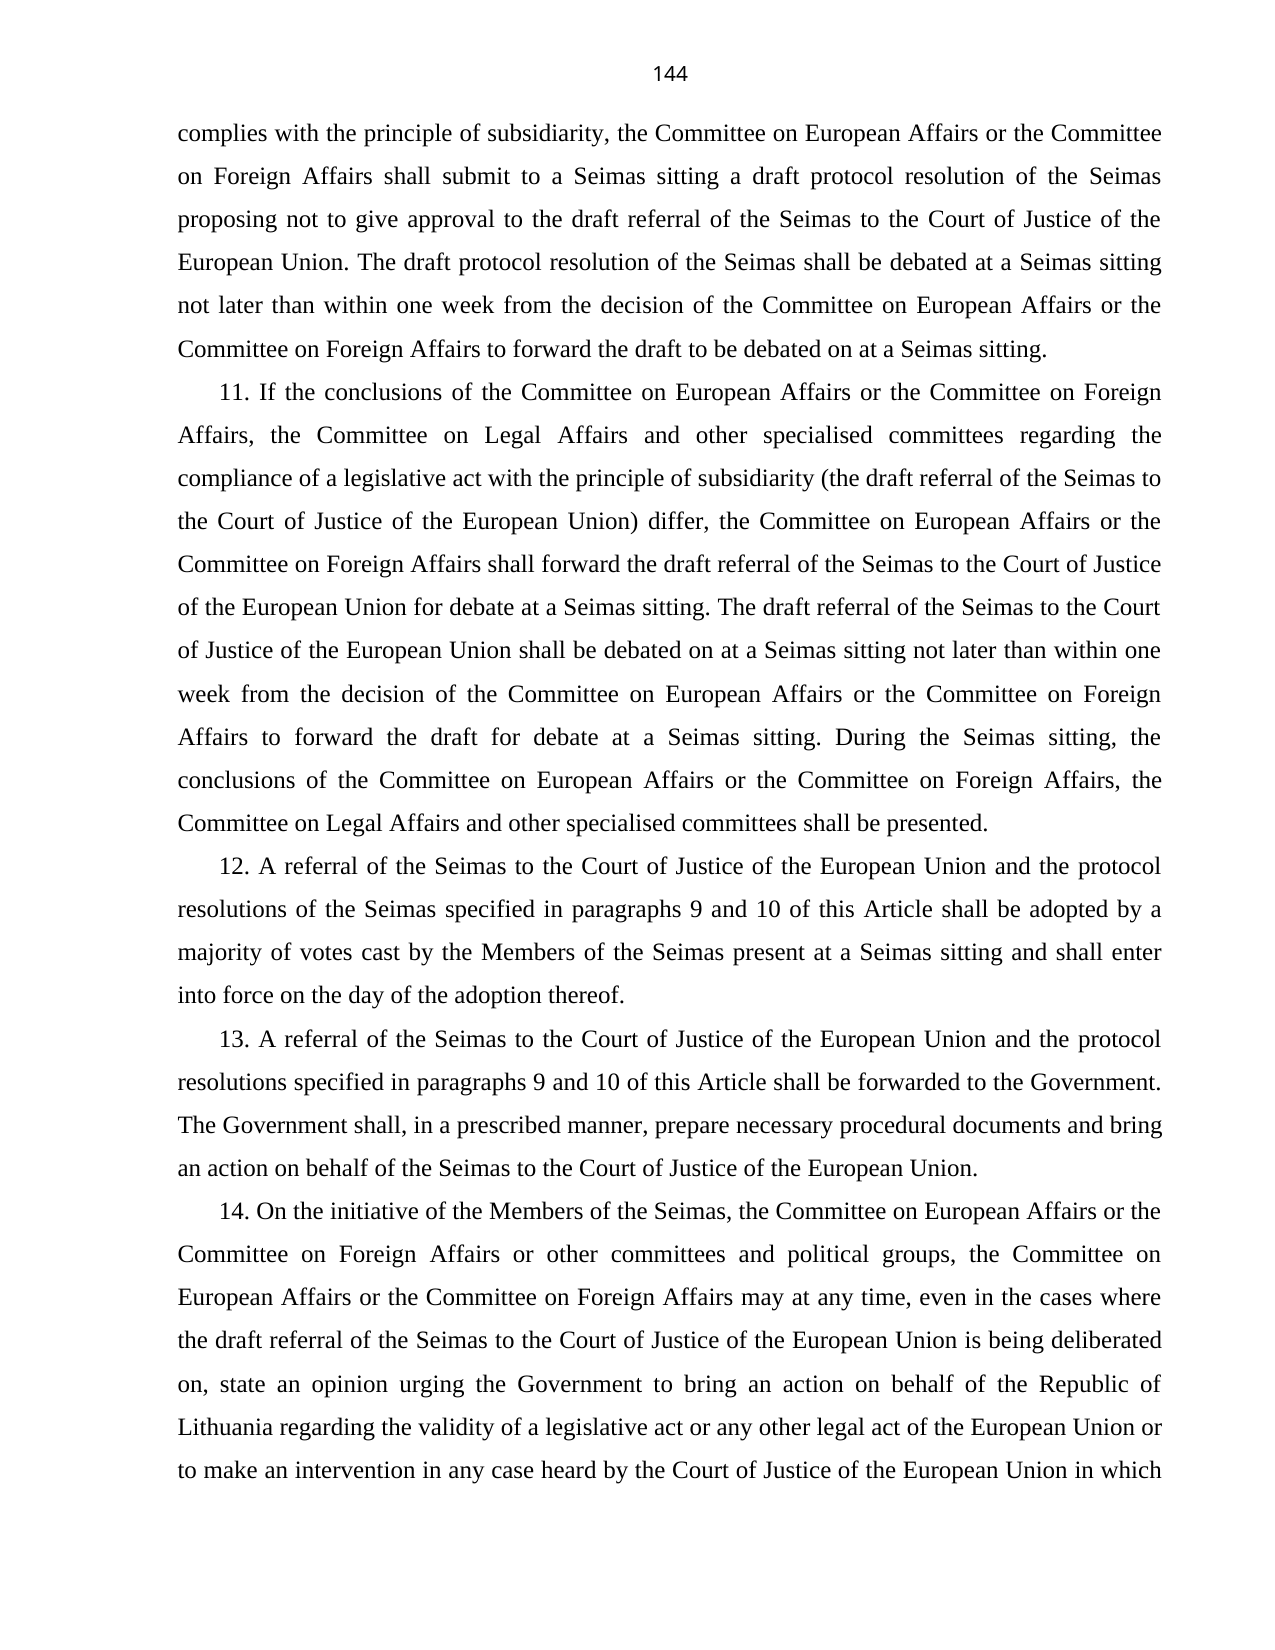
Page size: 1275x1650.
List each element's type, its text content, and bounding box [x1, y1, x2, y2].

text 14. On the initiative of the Members of the Seimas, the Committee on European Affairs or the Committee on Foreign Affairs or other committees and political groups, the Committee on European Affairs or the Committee on Foreign Affairs may at any time, even in the cases where the draft referral of the Seimas to the Court of Justice of the European Union is being deliberated on, state an opinion urging the Government to bring an action on behalf of the Republic of Lithuania regarding the validity of a legislative act or any other legal act of the European Union or to make an intervention in any case heard by the Court of Justice of the European Union in which [177, 1196, 1163, 1484]
text 12. A referral of the Seimas to the Court of Justice of the European Union and the protocol resolutions of the Seimas specified in paragraphs 9 and 10 of this Article shall be adopted by a majority of votes cast by the Members of the Seimas present at a Seimas sitting and shall enter into force on the day of the adoption thereof. [177, 851, 1163, 1009]
text 13. A referral of the Seimas to the Court of Justice of the European Union and the protocol resolutions specified in paragraphs 9 and 10 of this Article shall be forwarded to the Government. The Government shall, in a prescribed manner, prepare necessary procedural documents and bring an action on behalf of the Seimas to the Court of Justice of the European Union. [177, 1024, 1163, 1182]
text 11. If the conclusions of the Committee on European Affairs or the Committee on Foreign Affairs, the Committee on Legal Affairs and other specialised committees regarding the compliance of a legislative act with the principle of subsidiarity (the draft referral of the Seimas to the Court of Justice of the European Union) differ, the Committee on European Affairs or the Committee on Foreign Affairs shall forward the draft referral of the Seimas to the Court of Justice of the European Union for debate at a Seimas sitting. The draft referral of the Seimas to the Court of Justice of the European Union shall be debated on at a Seimas sitting not later than within one week from the decision of the Committee on European Affairs or the Committee on Foreign Affairs to forward the draft for debate at a Seimas sitting. During the Seimas sitting, the conclusions of the Committee on European Affairs or the Committee on Foreign Affairs, the Committee on Legal Affairs and other specialised committees shall be presented. [177, 377, 1163, 837]
text complies with the principle of subsidiarity, the Committee on European Affairs or the Committee on Foreign Affairs shall submit to a Seimas sitting a draft protocol resolution of the Seimas proposing not to give approval to the draft referral of the Seimas to the Court of Justice of the European Union. The draft protocol resolution of the Seimas shall be debated at a Seimas sitting not later than within one week from the decision of the Committee on European Affairs or the Committee on Foreign Affairs to forward the draft to be debated on at a Seimas sitting. [177, 118, 1163, 362]
